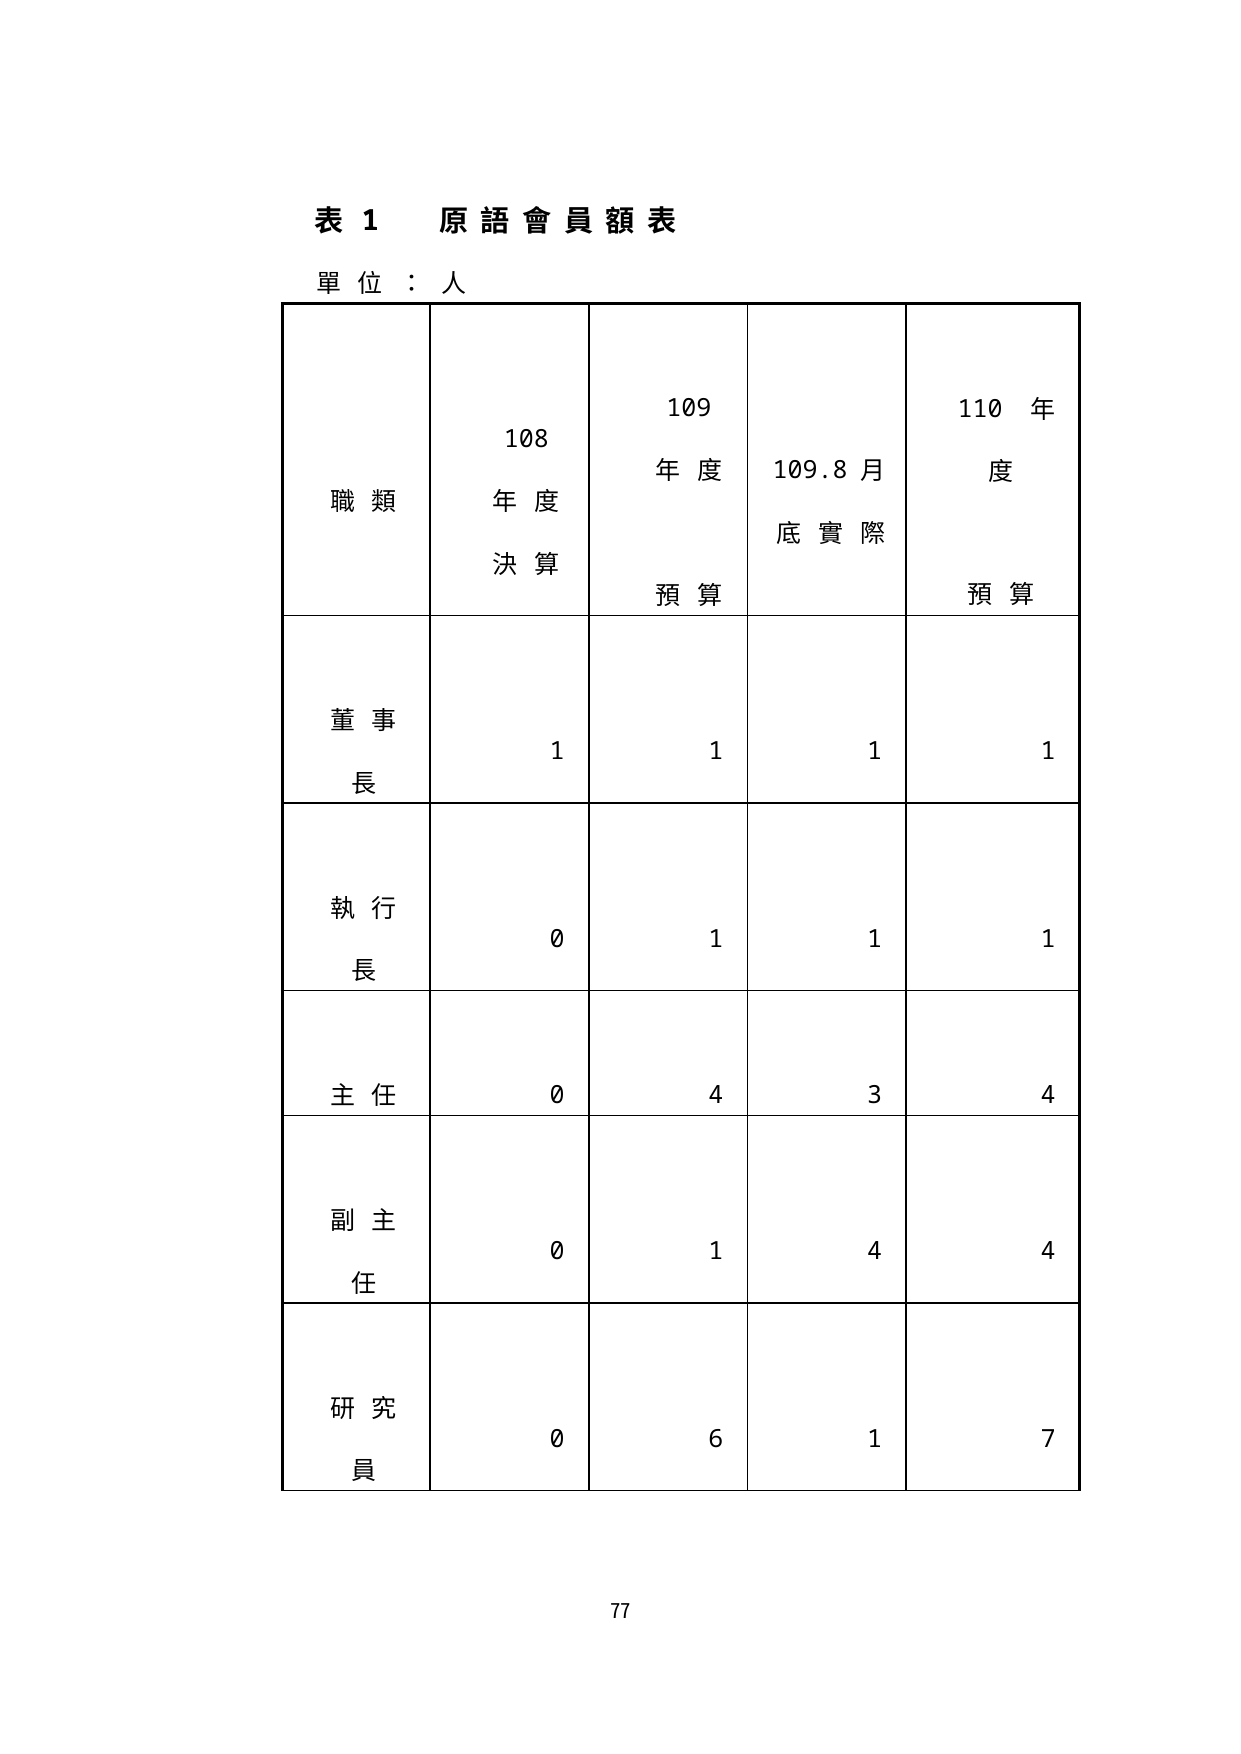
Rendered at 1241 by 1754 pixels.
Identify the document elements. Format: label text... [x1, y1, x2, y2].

table_cell 1 [590, 616, 747, 802]
table_header 職類 [284, 305, 429, 614]
table_cell 1 [590, 1116, 747, 1302]
table_cell 1 [907, 616, 1078, 802]
table_cell 0 [431, 804, 588, 990]
table_cell 0 [431, 1116, 588, 1302]
table_cell 主任 [284, 991, 429, 1115]
table_header 110年度 預算 [907, 305, 1078, 614]
table_cell 6 [590, 1304, 747, 1490]
table_cell 4 [907, 1116, 1078, 1302]
table_cell 1 [907, 804, 1078, 990]
table_cell 1 [590, 804, 747, 990]
table_cell 0 [431, 991, 588, 1115]
table_header 109年度 預算 [590, 305, 747, 614]
text 表1 原語會員額表 單位：人 [271, 177, 1058, 302]
table_cell 4 [590, 991, 747, 1115]
table_cell 1 [748, 804, 905, 990]
table_cell 4 [748, 1116, 905, 1302]
table_cell 7 [907, 1304, 1078, 1490]
table_cell 副主任 [284, 1116, 429, 1302]
table_cell 1 [748, 1304, 905, 1490]
table_header 109.8月底實際 [748, 305, 905, 614]
table_cell 3 [748, 991, 905, 1115]
table_cell 執行長 [284, 804, 429, 990]
table_cell 董事長 [284, 616, 429, 802]
table_cell 1 [431, 616, 588, 802]
table_cell 1 [748, 616, 905, 802]
table_cell 0 [431, 1304, 588, 1490]
table_cell 4 [907, 991, 1078, 1115]
table_header 108年度 決算 [431, 305, 588, 614]
table_cell 研究員 [284, 1304, 429, 1490]
